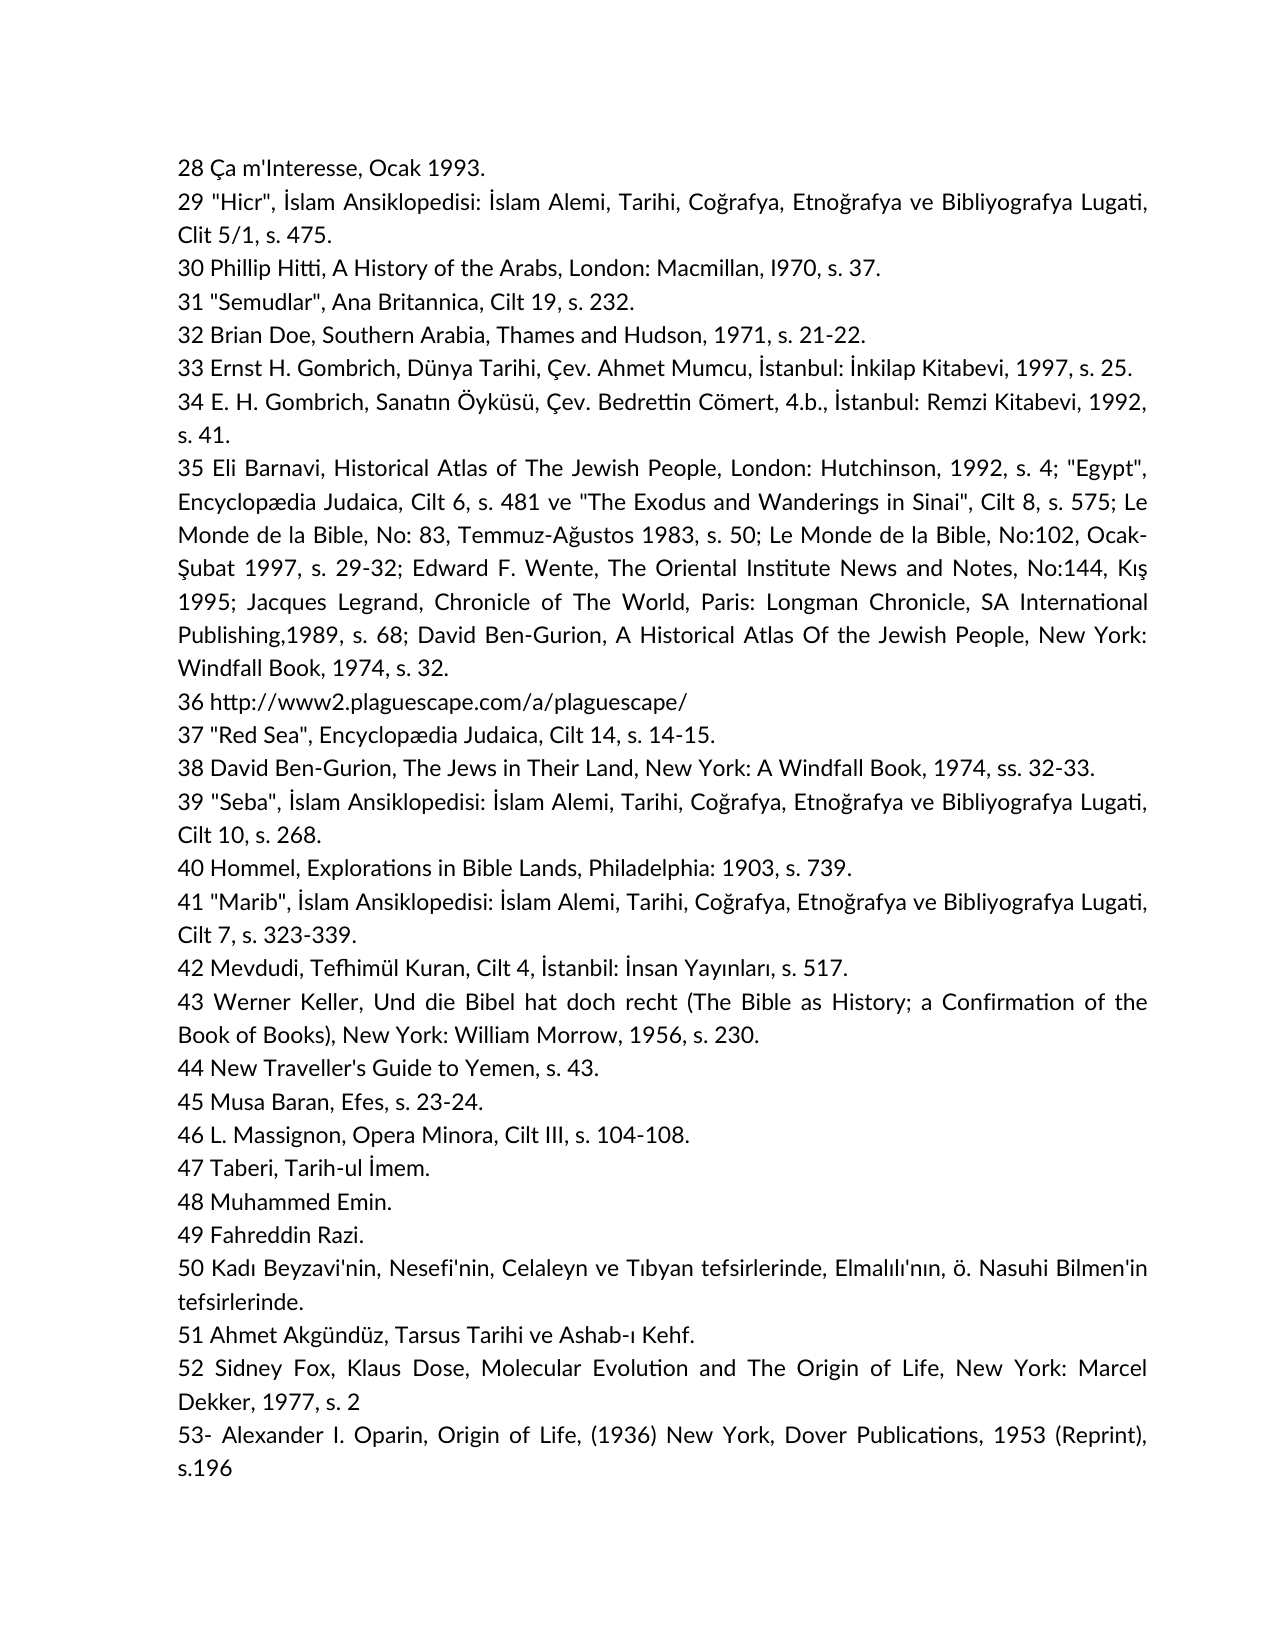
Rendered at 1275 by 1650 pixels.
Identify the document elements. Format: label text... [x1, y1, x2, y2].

text 43 Werner Keller, Und die Bibel hat doch recht (The Bible as History; a Confirmation of the Book of Books), New York: William Morrow, 1956, s. 230. [177, 983, 1149, 1050]
text 35 Eli Barnavi, Historical Atlas of The Jewish People, London: Hutchinson, 1992, s. 4; "Egypt", Encyclopædia Judaica, Cilt 6, s. 481 ve "The Exodus and Wanderings in Sinai", Cilt 8, s. 575; Le Monde de la Bible, No: 83, Temmuz-Ağustos 1983, s. 50; Le Monde de la Bible, No:102, Ocak-Şubat 1997, s. 29-32; Edward F. Wente, The Oriental Institute News and Notes, No:144, Kış 1995; Jacques Legrand, Chronicle of The World, Paris: Longman Chronicle, SA International Publishing,1989, s. 68; David Ben-Gurion, A Historical Atlas Of the Jewish People, New York: Windfall Book, 1974, s. 32. [177, 450, 1149, 683]
text 44 New Traveller's Guide to Yemen, s. 43. [177, 1050, 1149, 1083]
text 39 "Seba", İslam Ansiklopedisi: İslam Alemi, Tarihi, Coğrafya, Etnoğrafya ve Bibliyografya Lugati, Cilt 10, s. 268. [177, 783, 1149, 850]
text 46 L. Massignon, Opera Minora, Cilt III, s. 104-108. [177, 1117, 1149, 1150]
text 50 Kadı Beyzavi'nin, Nesefi'nin, Celaleyn ve Tıbyan tefsirlerinde, Elmalılı'nın, ö. Nasuhi Bilmen'in tefsirlerinde. [177, 1250, 1149, 1317]
text 40 Hommel, Explorations in Bible Lands, Philadelphia: 1903, s. 739. [177, 850, 1149, 883]
text 33 Ernst H. Gombrich, Dünya Tarihi, Çev. Ahmet Mumcu, İstanbul: İnkilap Kitabevi, 1997, s. 25. [177, 350, 1149, 383]
text 48 Muhammed Emin. [177, 1183, 1149, 1217]
text 30 Phillip Hitti, A History of the Arabs, London: Macmillan, I970, s. 37. [177, 250, 1149, 283]
text 53- Alexander I. Oparin, Origin of Life, (1936) New York, Dover Publications, 1953 (Reprint), s.196 [177, 1417, 1149, 1483]
text 38 David Ben-Gurion, The Jews in Their Land, New York: A Windfall Book, 1974, ss. 32-33. [177, 750, 1149, 783]
text 45 Musa Baran, Efes, s. 23-24. [177, 1083, 1149, 1117]
text 52 Sidney Fox, Klaus Dose, Molecular Evolution and The Origin of Life, New York: Marcel Dekker, 1977, s. 2 [177, 1350, 1149, 1417]
text 47 Taberi, Tarih-ul İmem. [177, 1150, 1149, 1183]
text 36 http://www2.plaguescape.com/a/plaguescape/ [177, 683, 1149, 717]
text 51 Ahmet Akgündüz, Tarsus Tarihi ve Ashab-ı Kehf. [177, 1317, 1149, 1350]
text 34 E. H. Gombrich, Sanatın Öyküsü, Çev. Bedrettin Cömert, 4.b., İstanbul: Remzi Kitabevi, 1992, s. 41. [177, 383, 1149, 450]
text 41 "Marib", İslam Ansiklopedisi: İslam Alemi, Tarihi, Coğrafya, Etnoğrafya ve Bibliyografya Lugati, Cilt 7, s. 323-339. [177, 883, 1149, 950]
text 37 "Red Sea", Encyclopædia Judaica, Cilt 14, s. 14-15. [177, 717, 1149, 750]
text 29 "Hicr", İslam Ansiklopedisi: İslam Alemi, Tarihi, Coğrafya, Etnoğrafya ve Bibliyografya Lugati, Clit 5/1, s. 475. [177, 183, 1149, 250]
text 31 "Semudlar", Ana Britannica, Cilt 19, s. 232. [177, 283, 1149, 317]
text 42 Mevdudi, Tefhimül Kuran, Cilt 4, İstanbil: İnsan Yayınları, s. 517. [177, 950, 1149, 983]
text 32 Brian Doe, Southern Arabia, Thames and Hudson, 1971, s. 21-22. [177, 317, 1149, 350]
text 49 Fahreddin Razi. [177, 1217, 1149, 1250]
text 28 Ça m'Interesse, Ocak 1993. [177, 150, 1149, 183]
